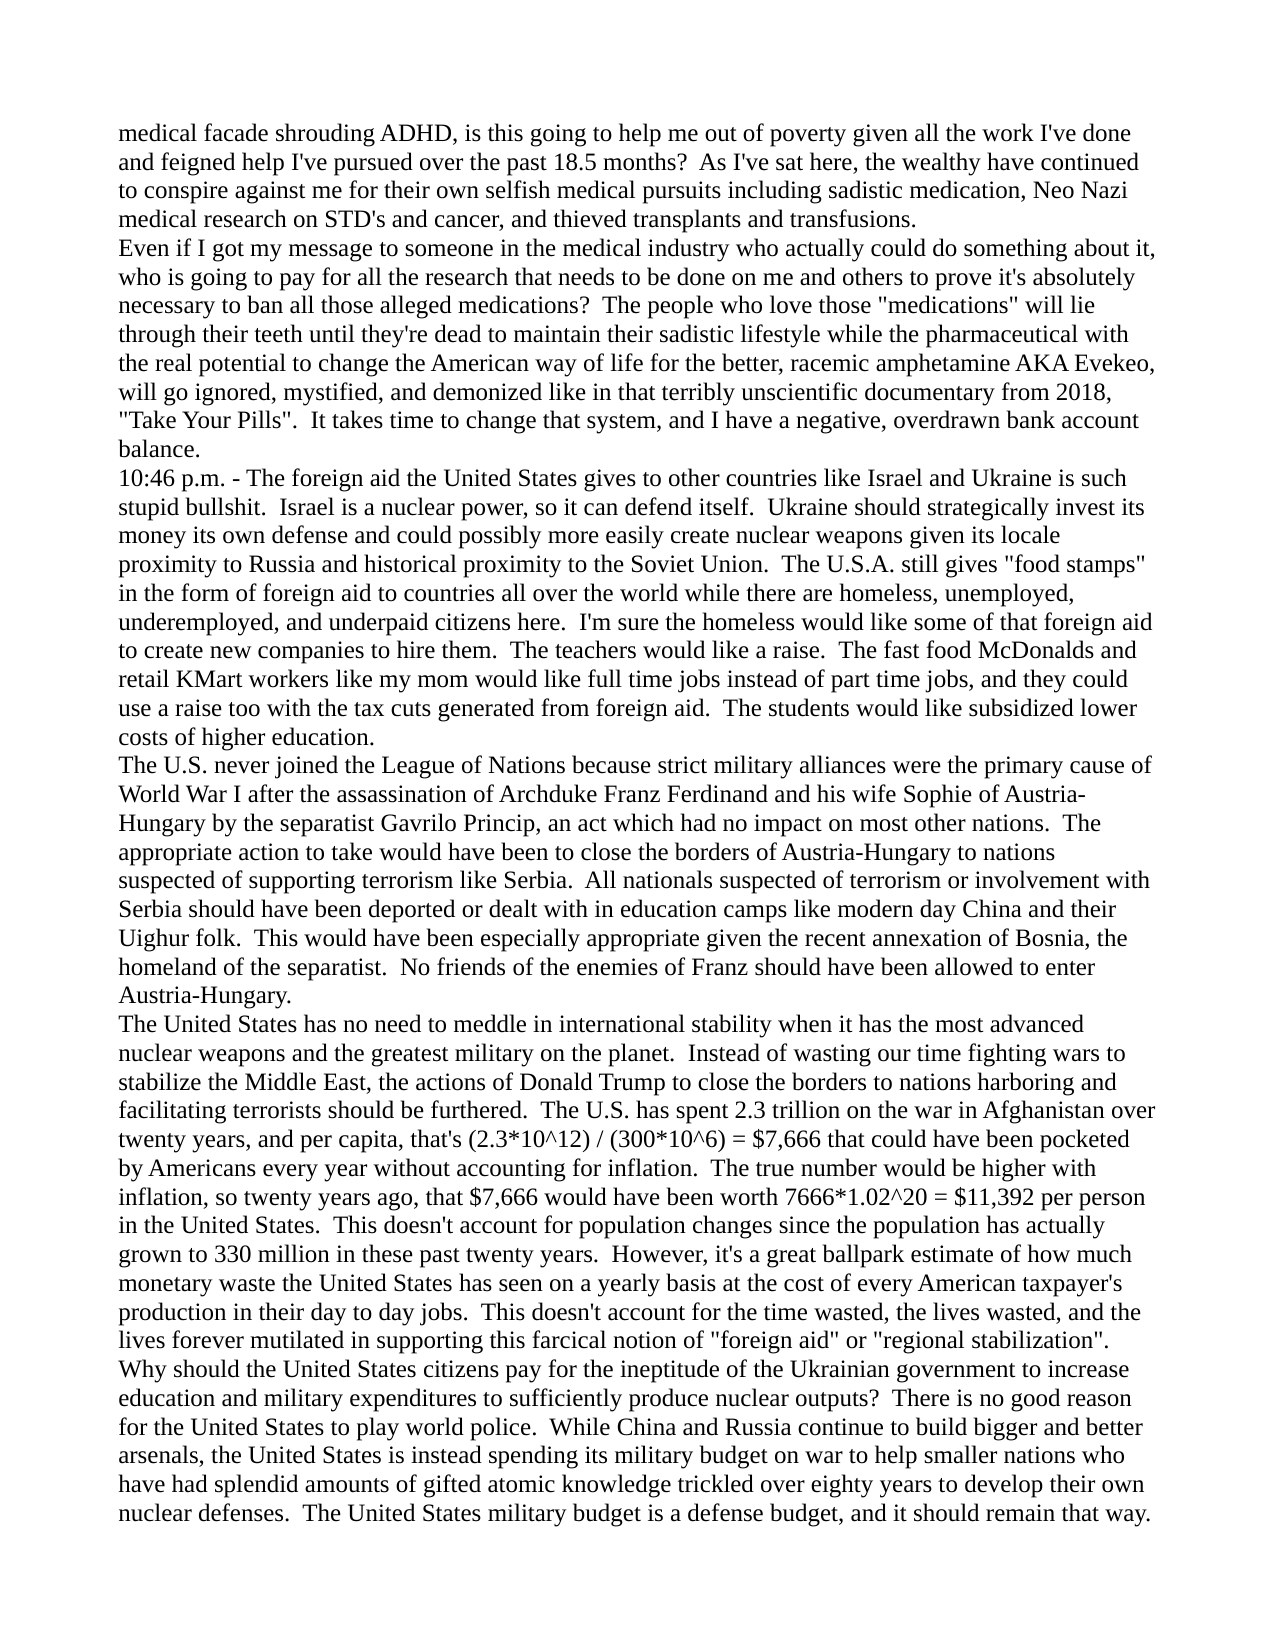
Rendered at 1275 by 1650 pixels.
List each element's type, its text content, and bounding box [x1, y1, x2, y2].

text Why should the United States citizens pay for the ineptitude of the Ukrainian government to increase education and military expenditures to sufficiently produce nuclear outputs? There is no good reason for the United States to play world police. While China and Russia continue to build bigger and better arsenals, the United States is instead spending its military budget on war to help smaller nations who have had splendid amounts of gifted atomic knowledge trickled over eighty years to develop their own nuclear defenses. The United States military budget is a defense budget, and it should remain that way. [118, 1354, 1157, 1527]
text The United States has no need to meddle in international stability when it has the most advanced nuclear weapons and the greatest military on the planet. Instead of wasting our time fighting wars to stabilize the Middle East, the actions of Donald Trump to close the borders to nations harboring and facilitating terrorists should be furthered. The U.S. has spent 2.3 trillion on the war in Afghanistan over twenty years, and per capita, that's (2.3*10^12) / (300*10^6) = $7,666 that could have been pocketed by Americans every year without accounting for inflation. The true number would be higher with inflation, so twenty years ago, that $7,666 would have been worth 7666*1.02^20 = $11,392 per person in the United States. This doesn't account for population changes since the population has actually grown to 330 million in these past twenty years. However, it's a great ballpark estimate of how much monetary waste the United States has seen on a yearly basis at the cost of every American taxpayer's production in their day to day jobs. This doesn't account for the time wasted, the lives wasted, and the lives forever mutilated in supporting this farcical notion of "foreign aid" or "regional stabilization". [118, 1009, 1157, 1354]
text 10:46 p.m. - The foreign aid the United States gives to other countries like Israel and Ukraine is such stupid bullshit. Israel is a nuclear power, so it can defend itself. Ukraine should strategically invest its money its own defense and could possibly more easily create nuclear weapons given its locale proximity to Russia and historical proximity to the Soviet Union. The U.S.A. still gives "food stamps" in the form of foreign aid to countries all over the world while there are homeless, unemployed, underemployed, and underpaid citizens here. I'm sure the homeless would like some of that foreign aid to create new companies to hire them. The teachers would like a raise. The fast food McDonalds and retail KMart workers like my mom would like full time jobs instead of part time jobs, and they could use a raise too with the tax cuts generated from foreign aid. The students would like subsidized lower costs of higher education. [118, 463, 1157, 751]
text The U.S. never joined the League of Nations because strict military alliances were the primary cause of World War I after the assassination of Archduke Franz Ferdinand and his wife Sophie of Austria-Hungary by the separatist Gavrilo Princip, an act which had no impact on most other nations. The appropriate action to take would have been to close the borders of Austria-Hungary to nations suspected of supporting terrorism like Serbia. All nationals suspected of terrorism or involvement with Serbia should have been deported or dealt with in education camps like modern day China and their Uighur folk. This would have been especially appropriate given the recent annexation of Bosnia, the homeland of the separatist. No friends of the enemies of Franz should have been allowed to enter Austria-Hungary. [118, 751, 1157, 1009]
text medical facade shrouding ADHD, is this going to help me out of poverty given all the work I've done and feigned help I've pursued over the past 18.5 months? As I've sat here, the wealthy have continued to conspire against me for their own selfish medical pursuits including sadistic medication, Neo Nazi medical research on STD's and cancer, and thieved transplants and transfusions. [118, 118, 1157, 233]
text Even if I got my message to someone in the medical industry who actually could do something about it, who is going to pay for all the research that needs to be done on me and others to prove it's absolutely necessary to ban all those alleged medications? The people who love those "medications" will lie through their teeth until they're dead to maintain their sadistic lifestyle while the pharmaceutical with the real potential to change the American way of life for the better, racemic amphetamine AKA Evekeo, will go ignored, mystified, and demonized like in that terribly unscientific documentary from 2018, "Take Your Pills". It takes time to change that system, and I have a negative, overdrawn bank account balance. [118, 233, 1157, 463]
